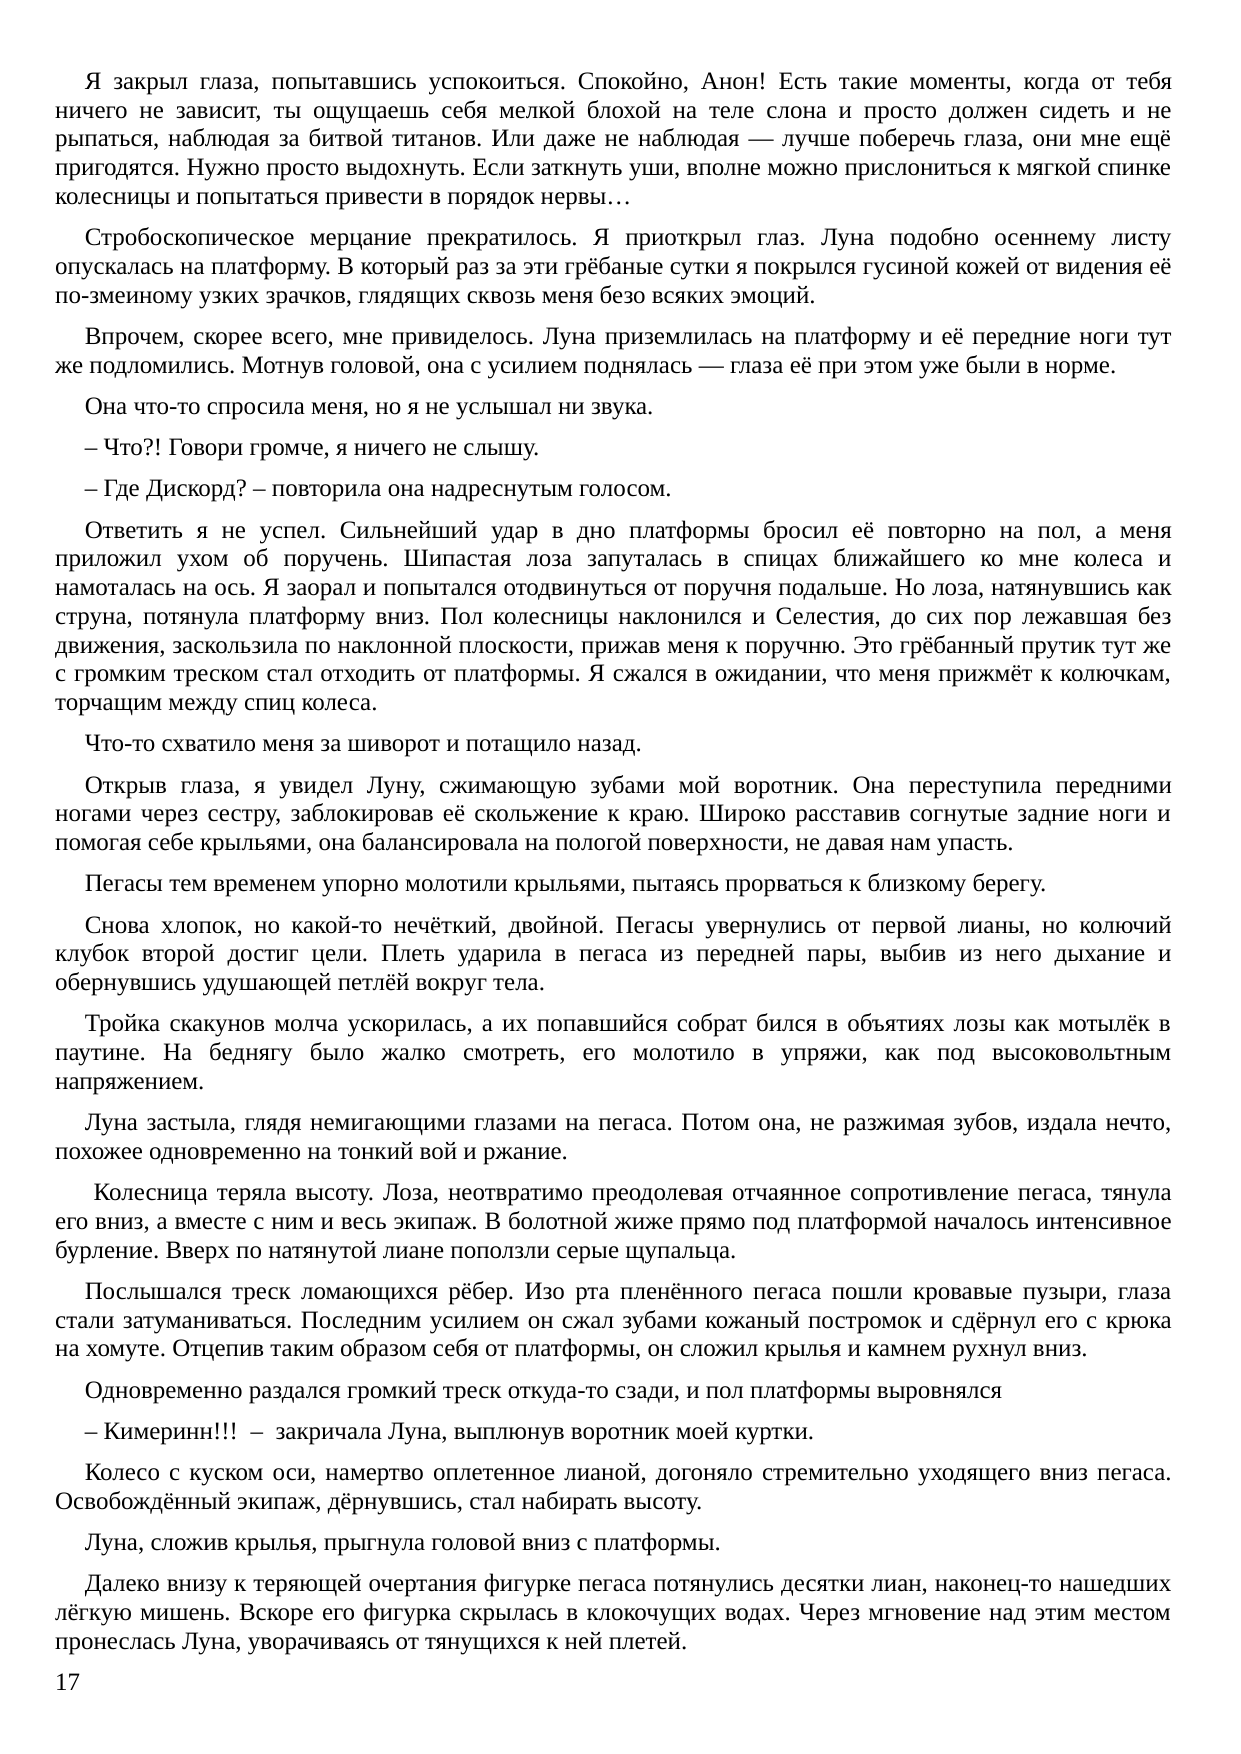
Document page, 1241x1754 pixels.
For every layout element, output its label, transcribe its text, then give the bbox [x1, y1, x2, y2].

text Ответить я не успел. Сильнейший удар в дно платформы бросил её повторно на пол, а меня приложил ухом об поручень. Шипастая лоза запуталась в спицах ближайшего ко мне колеса и намоталась на ось. Я заорал и попытался отодвинуться от поручня подальше. Но лоза, натянувшись как струна, потянула платформу вниз. Пол колесницы наклонился и Селестия, до сих пор лежавшая без движения, заскользила по наклонной плоскости, прижав меня к поручню. Это грёбанный прутик тут же с громким треском стал отходить от платформы. Я сжался в ожидании, что меня прижмёт к колючкам, торчащим между спиц колеса. [55, 515, 1173, 716]
text Что-то схватило меня за шиворот и потащило назад. [55, 728, 1173, 757]
text Снова хлопок, но какой-то нечёткий, двойной. Пегасы увернулись от первой лианы, но колючий клубок второй достиг цели. Плеть ударила в пегаса из передней пары, выбив из него дыхание и обернувшись удушающей петлёй вокруг тела. [55, 910, 1173, 996]
text Одновременно раздался громкий треск откуда-то сзади, и пол платформы выровнялся [55, 1375, 1173, 1403]
text – Что?! Говори громче, я ничего не слышу. [55, 432, 1173, 461]
text Луна застыла, глядя немигающими глазами на пегаса. Потом она, не разжимая зубов, издала нечто, похожее одновременно на тонкий вой и ржание. [55, 1107, 1173, 1165]
text Я закрыл глаза, попытавшись успокоиться. Спокойно, Анон! Есть такие моменты, когда от тебя ничего не зависит, ты ощущаешь себя мелкой блохой на теле слона и просто должен сидеть и не рыпаться, наблюдая за битвой титанов. Или даже не наблюдая — лучше поберечь глаза, они мне ещё пригодятся. Нужно просто выдохнуть. Если заткнуть уши, вполне можно прислониться к мягкой спинке колесницы и попытаться привести в порядок нервы… [55, 66, 1173, 210]
text Открыв глаза, я увидел Луну, сжимающую зубами мой воротник. Она переступила передними ногами через сестру, заблокировав её скольжение к краю. Широко расставив согнутые задние ноги и помогая себе крыльями, она балансировала на пологой поверхности, не давая нам упасть. [55, 770, 1173, 856]
text – Где Дискорд? – повторила она надреснутым голосом. [55, 473, 1173, 502]
text Она что-то спросила меня, но я не услышал ни звука. [55, 391, 1173, 420]
text Колесо с куском оси, намертво оплетенное лианой, догоняло стремительно уходящего вниз пегаса. Освобождённый экипаж, дёрнувшись, стал набирать высоту. [55, 1457, 1173, 1515]
text – Кимеринн!!! – закричала Луна, выплюнув воротник моей куртки. [55, 1416, 1173, 1445]
text Впрочем, скорее всего, мне привиделось. Луна приземлилась на платформу и её передние ноги тут же подломились. Мотнув головой, она с усилием поднялась — глаза её при этом уже были в норме. [55, 321, 1173, 378]
text Луна, сложив крылья, прыгнула головой вниз с платформы. [55, 1527, 1173, 1556]
text Стробоскопическое мерцание прекратилось. Я приоткрыл глаз. Луна подобно осеннему листу опускалась на платформу. В который раз за эти грёбаные сутки я покрылся гусиной кожей от видения её по-змеиному узких зрачков, глядящих сквозь меня безо всяких эмоций. [55, 222, 1173, 308]
text Послышался треск ломающихся рёбер. Изо рта пленённого пегаса пошли кровавые пузыри, глаза стали затуманиваться. Последним усилием он сжал зубами кожаный постромок и сдёрнул его с крюка на хомуте. Отцепив таким образом себя от платформы, он сложил крылья и камнем рухнул вниз. [55, 1276, 1173, 1362]
text Далеко внизу к теряющей очертания фигурке пегаса потянулись десятки лиан, наконец-то нашедших лёгкую мишень. Вскоре его фигурка скрылась в клокочущих водах. Через мгновение над этим местом пронеслась Луна, уворачиваясь от тянущихся к ней плетей. [55, 1568, 1173, 1655]
text Тройка скакунов молча ускорилась, а их попавшийся собрат бился в объятиях лозы как мотылёк в паутине. На беднягу было жалко смотреть, его молотило в упряжи, как под высоковольтным напряжением. [55, 1008, 1173, 1095]
text Пегасы тем временем упорно молотили крыльями, пытаясь прорваться к близкому берегу. [55, 868, 1173, 897]
text Колесница теряла высоту. Лоза, неотвратимо преодолевая отчаянное сопротивление пегаса, тянула его вниз, а вместе с ним и весь экипаж. В болотной жиже прямо под платформой началось интенсивное бурление. Вверх по натянутой лиане поползли серые щупальца. [55, 1177, 1173, 1263]
